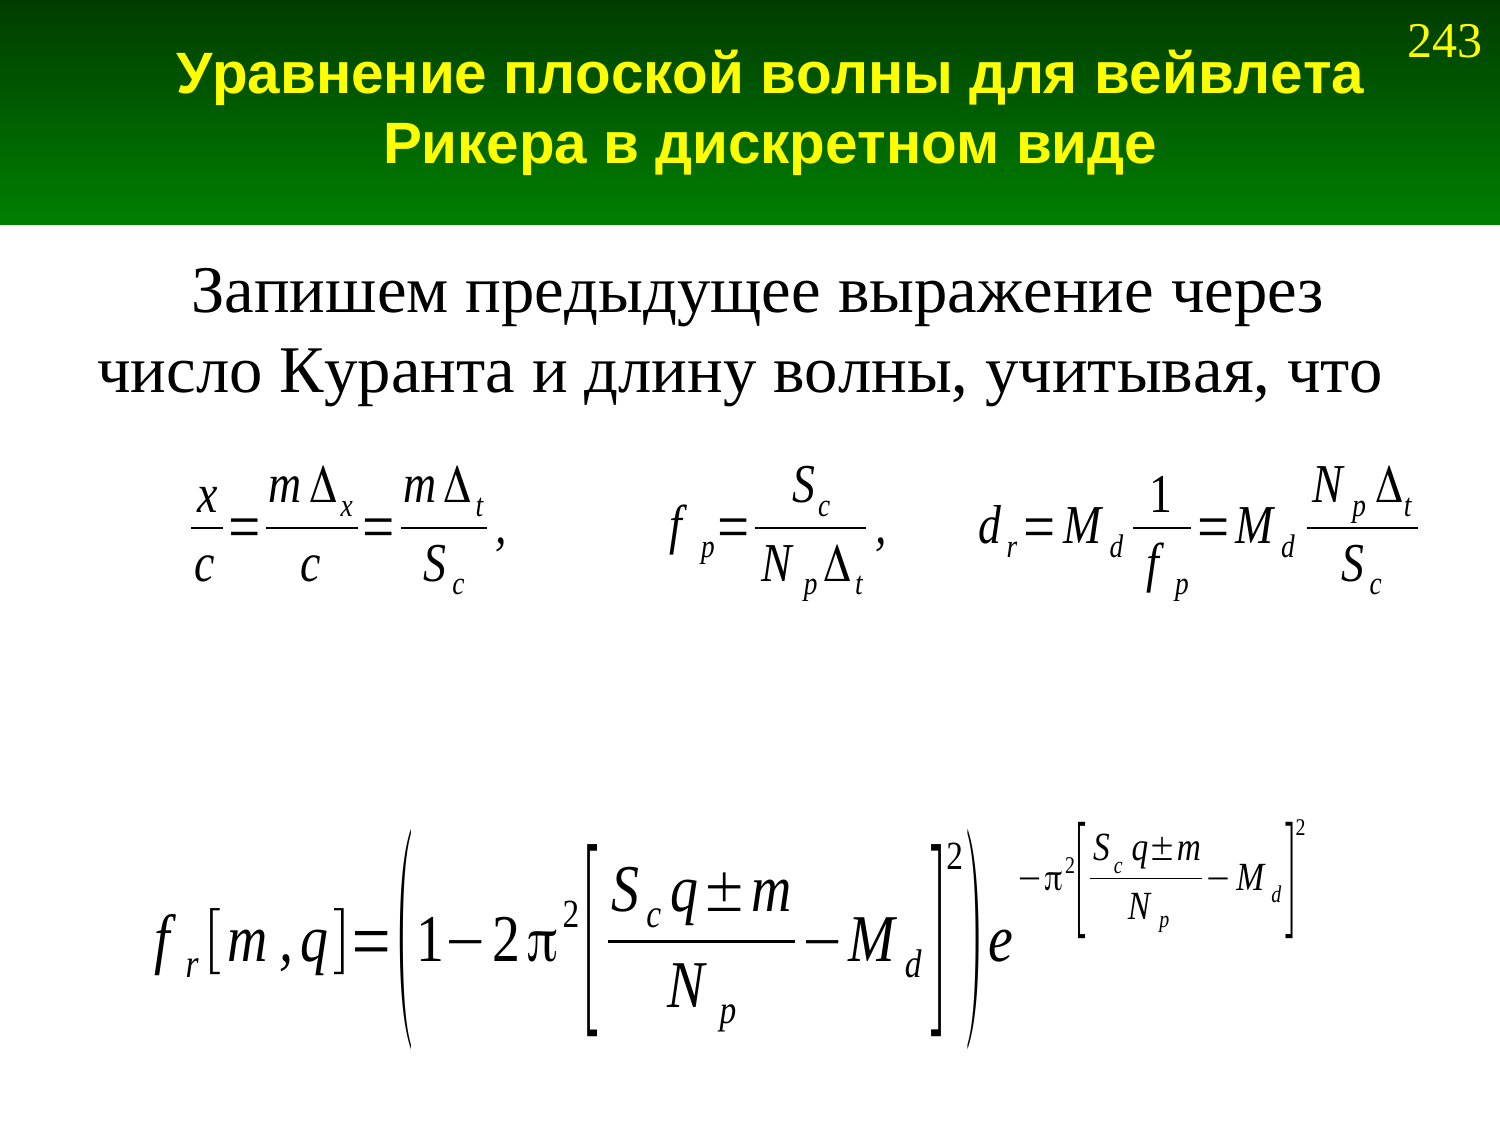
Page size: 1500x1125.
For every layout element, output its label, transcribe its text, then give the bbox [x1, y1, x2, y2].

title Уравнение плоской волны для вейвлета Рикера в дискретном виде [100, 7, 1441, 204]
chart [129, 814, 1321, 1052]
chart [966, 454, 1430, 603]
chart [649, 454, 899, 603]
text_box Запишем предыдущее выражение через число Куранта и длину волны, учитывая, что [82, 238, 1434, 414]
chart [177, 454, 520, 603]
